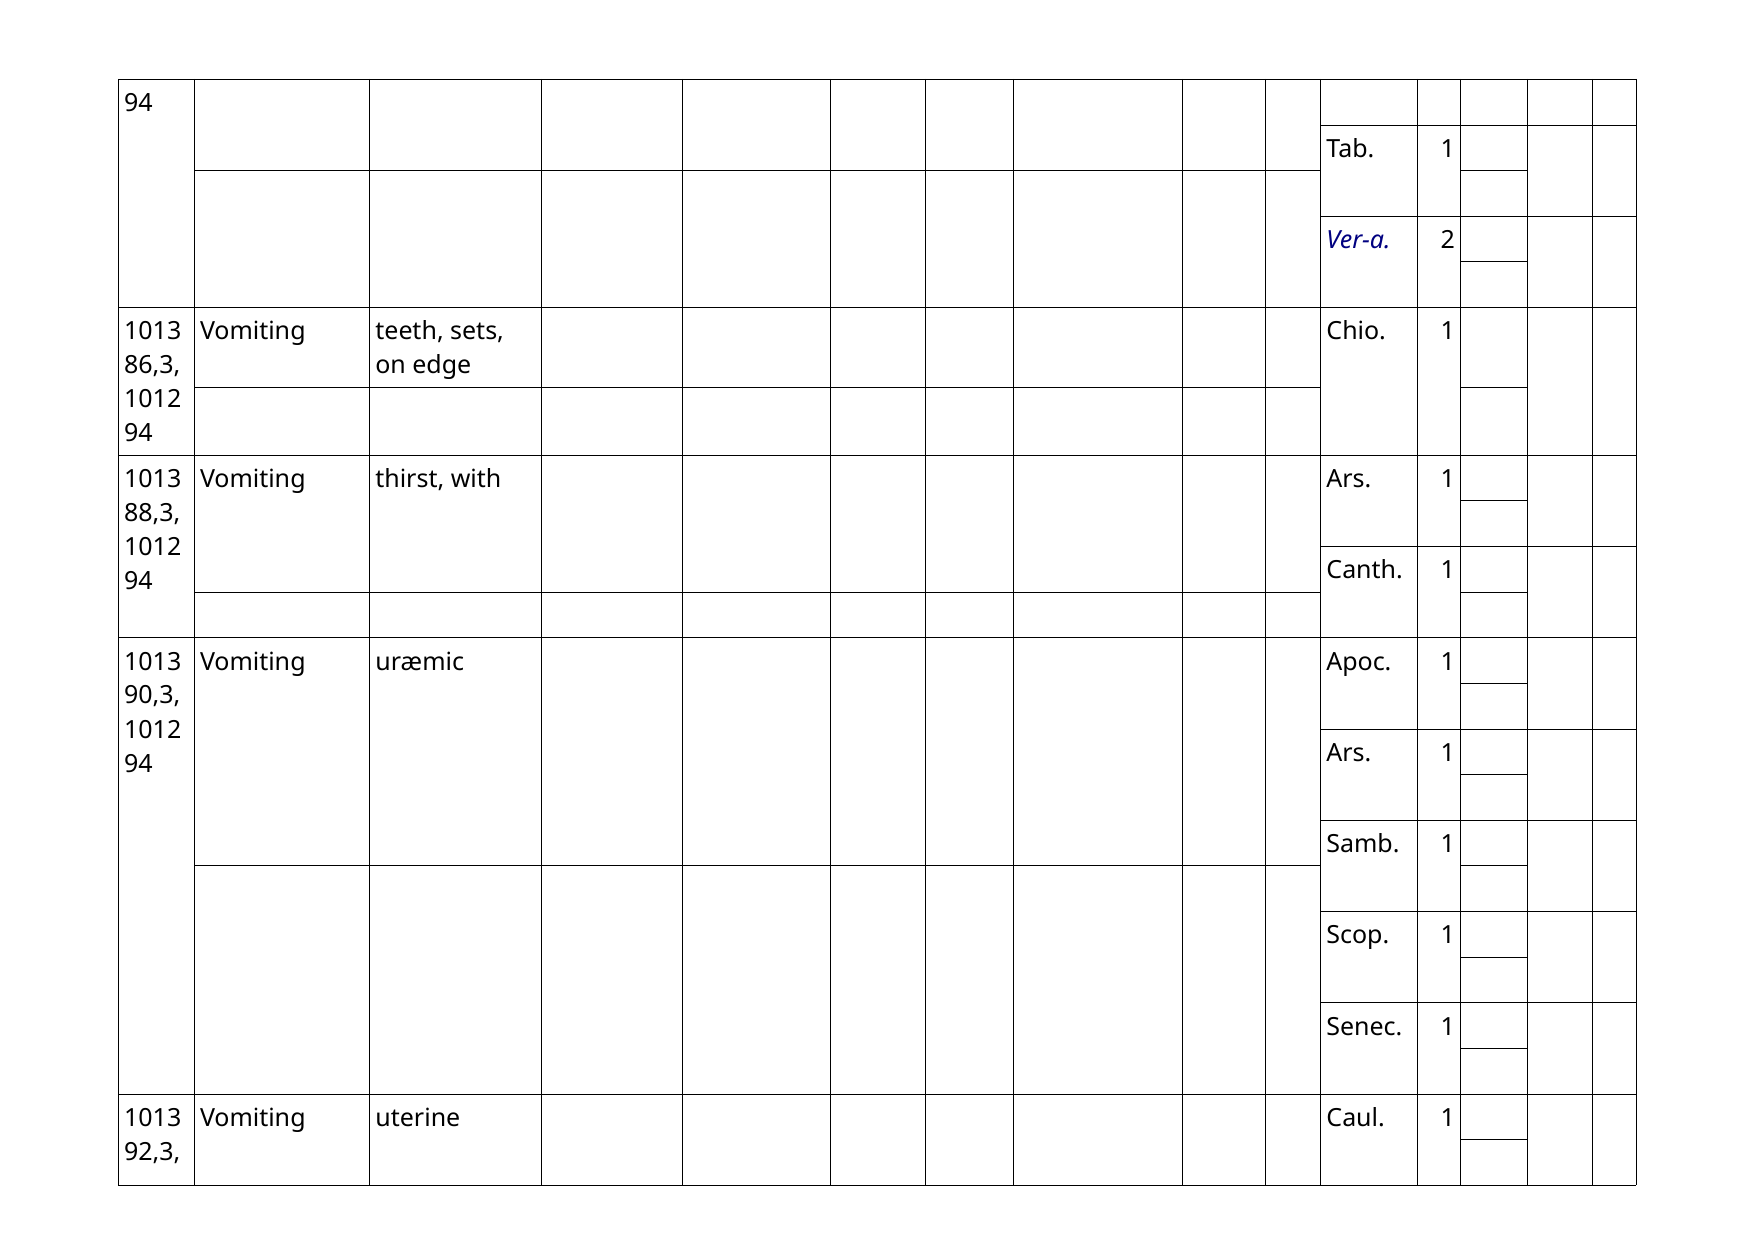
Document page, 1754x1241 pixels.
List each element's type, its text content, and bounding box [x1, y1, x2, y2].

table_cell uræmic [370, 638, 541, 865]
table_cell Tab. [1321, 126, 1417, 216]
table_cell [542, 80, 682, 170]
table_cell [1266, 308, 1320, 387]
table_cell Senec. [1321, 1003, 1417, 1093]
table_cell [831, 171, 925, 307]
table_cell [1183, 171, 1265, 307]
table_cell [1014, 1095, 1182, 1185]
table_cell [542, 171, 682, 307]
table_cell [1461, 912, 1527, 957]
table_cell [1461, 126, 1527, 170]
table_cell thirst, with [370, 456, 541, 592]
table_cell [831, 593, 925, 637]
table_cell 1 [1418, 456, 1460, 546]
table_cell [1528, 1003, 1592, 1093]
table_cell [1014, 388, 1182, 455]
table_cell 2 [1418, 217, 1460, 307]
table_cell [1593, 912, 1636, 1002]
table_cell [1461, 1095, 1527, 1139]
table_cell [831, 308, 925, 387]
table_cell [1266, 171, 1320, 307]
table_cell 101392,3, [119, 1095, 194, 1185]
table_cell [370, 388, 541, 455]
table_cell [542, 593, 682, 637]
table_cell [1461, 80, 1527, 124]
table_cell [1014, 638, 1182, 865]
table_cell [1266, 866, 1320, 1093]
table_cell [1528, 80, 1592, 124]
table_cell Samb. [1321, 821, 1417, 911]
table_cell 94 [119, 80, 194, 307]
table_cell [370, 171, 541, 307]
table_cell [195, 80, 369, 170]
table_cell 1 [1418, 1003, 1460, 1093]
table_cell Ver-a. [1321, 217, 1417, 307]
table_cell [926, 1095, 1013, 1185]
table_cell [831, 80, 925, 170]
table_cell [926, 866, 1013, 1093]
table_cell [1183, 1095, 1265, 1185]
table_cell [683, 593, 830, 637]
table_cell [831, 388, 925, 455]
table_cell [1528, 638, 1592, 728]
table_cell [683, 308, 830, 387]
table_cell Vomiting [195, 456, 369, 592]
table_cell [542, 388, 682, 455]
table_cell [1461, 638, 1527, 683]
table_cell [831, 866, 925, 1093]
table_cell 1 [1418, 821, 1460, 911]
table_cell 1 [1418, 547, 1460, 637]
table_cell [683, 1095, 830, 1185]
table_cell [195, 866, 369, 1093]
table_cell [831, 456, 925, 592]
table_cell [831, 1095, 925, 1185]
table_cell [926, 456, 1013, 592]
table_cell teeth, sets, on edge [370, 308, 541, 387]
table_cell Chio. [1321, 308, 1417, 455]
table_cell [1461, 262, 1527, 307]
table_cell [1528, 1095, 1592, 1185]
table_cell [542, 308, 682, 387]
table_cell [370, 866, 541, 1093]
table_cell [1593, 638, 1636, 728]
table_cell [926, 593, 1013, 637]
table_cell [1528, 456, 1592, 546]
table_cell [1593, 1003, 1636, 1093]
table_cell [926, 638, 1013, 865]
table_cell [683, 456, 830, 592]
table_cell [1266, 1095, 1320, 1185]
table_cell [195, 388, 369, 455]
table_cell [370, 593, 541, 637]
table_cell [1266, 638, 1320, 865]
table_cell [1528, 730, 1592, 820]
table_cell [542, 1095, 682, 1185]
table_cell [1014, 866, 1182, 1093]
table_cell [1183, 593, 1265, 637]
table_cell 101390,3,101294 [119, 638, 194, 1093]
table_cell [1593, 547, 1636, 637]
table_cell [1461, 821, 1527, 865]
table_cell [831, 638, 925, 865]
table_cell [1266, 456, 1320, 592]
table_cell [683, 388, 830, 455]
table_cell [1461, 1049, 1527, 1093]
table_cell Canth. [1321, 547, 1417, 637]
table_cell [1528, 912, 1592, 1002]
table_cell [1461, 730, 1527, 774]
table_cell [1183, 308, 1265, 387]
table_cell [195, 171, 369, 307]
table_cell 1 [1418, 308, 1460, 455]
table_cell [1014, 171, 1182, 307]
table_cell [1266, 80, 1320, 170]
table_cell Vomiting [195, 308, 369, 387]
table_cell [1461, 308, 1527, 387]
table_cell [1461, 593, 1527, 637]
table_cell [1183, 388, 1265, 455]
table_cell [1266, 593, 1320, 637]
table_cell [1461, 775, 1527, 820]
table_cell Vomiting [195, 1095, 369, 1185]
table_cell [542, 456, 682, 592]
table_cell [926, 80, 1013, 170]
table_cell [1461, 171, 1527, 216]
table_cell [195, 593, 369, 637]
table_cell [1183, 638, 1265, 865]
table_cell [1528, 821, 1592, 911]
table_cell 101388,3,101294 [119, 456, 194, 637]
table_cell [1528, 547, 1592, 637]
table_cell [683, 171, 830, 307]
table_cell Apoc. [1321, 638, 1417, 728]
table_cell Ars. [1321, 456, 1417, 546]
table_cell [1183, 866, 1265, 1093]
table_cell [1461, 1003, 1527, 1048]
table_cell [1461, 866, 1527, 911]
table_cell 1 [1418, 730, 1460, 820]
table_cell [542, 638, 682, 865]
table_cell [1593, 126, 1636, 216]
table_cell [683, 80, 830, 170]
table_cell [683, 866, 830, 1093]
table_cell [1593, 217, 1636, 307]
table_cell [1593, 308, 1636, 455]
table_cell [542, 866, 682, 1093]
table_cell 1 [1418, 1095, 1460, 1185]
table_cell [1266, 388, 1320, 455]
table_cell [370, 80, 541, 170]
table_cell [1528, 308, 1592, 455]
table_cell [926, 388, 1013, 455]
table_cell [683, 638, 830, 865]
table_cell [1593, 821, 1636, 911]
table_cell Ars. [1321, 730, 1417, 820]
table_cell [1014, 593, 1182, 637]
table_cell [926, 308, 1013, 387]
table_cell [1461, 684, 1527, 728]
table_cell [1321, 80, 1417, 124]
table_cell [1593, 730, 1636, 820]
table_cell Caul. [1321, 1095, 1417, 1185]
table_cell 1 [1418, 912, 1460, 1002]
table_cell [926, 171, 1013, 307]
table_cell 1 [1418, 126, 1460, 216]
table_cell [1528, 217, 1592, 307]
table_cell [1014, 308, 1182, 387]
table_cell [1461, 958, 1527, 1002]
table_cell 1 [1418, 638, 1460, 728]
table_cell Scop. [1321, 912, 1417, 1002]
table_cell 101386,3,101294 [119, 308, 194, 455]
table_cell Vomiting [195, 638, 369, 865]
table_cell [1461, 456, 1527, 500]
table_cell [1528, 126, 1592, 216]
table_cell [1418, 80, 1460, 124]
table_cell [1014, 456, 1182, 592]
table_cell [1014, 80, 1182, 170]
table_cell uterine [370, 1095, 541, 1185]
table_cell [1593, 80, 1636, 124]
table_cell [1461, 1140, 1527, 1185]
table_cell [1461, 547, 1527, 592]
table_cell [1593, 1095, 1636, 1185]
table_cell [1593, 456, 1636, 546]
table_cell [1461, 217, 1527, 261]
table_cell [1461, 501, 1527, 546]
table_cell [1461, 388, 1527, 455]
table_cell [1183, 80, 1265, 170]
table_cell [1183, 456, 1265, 592]
